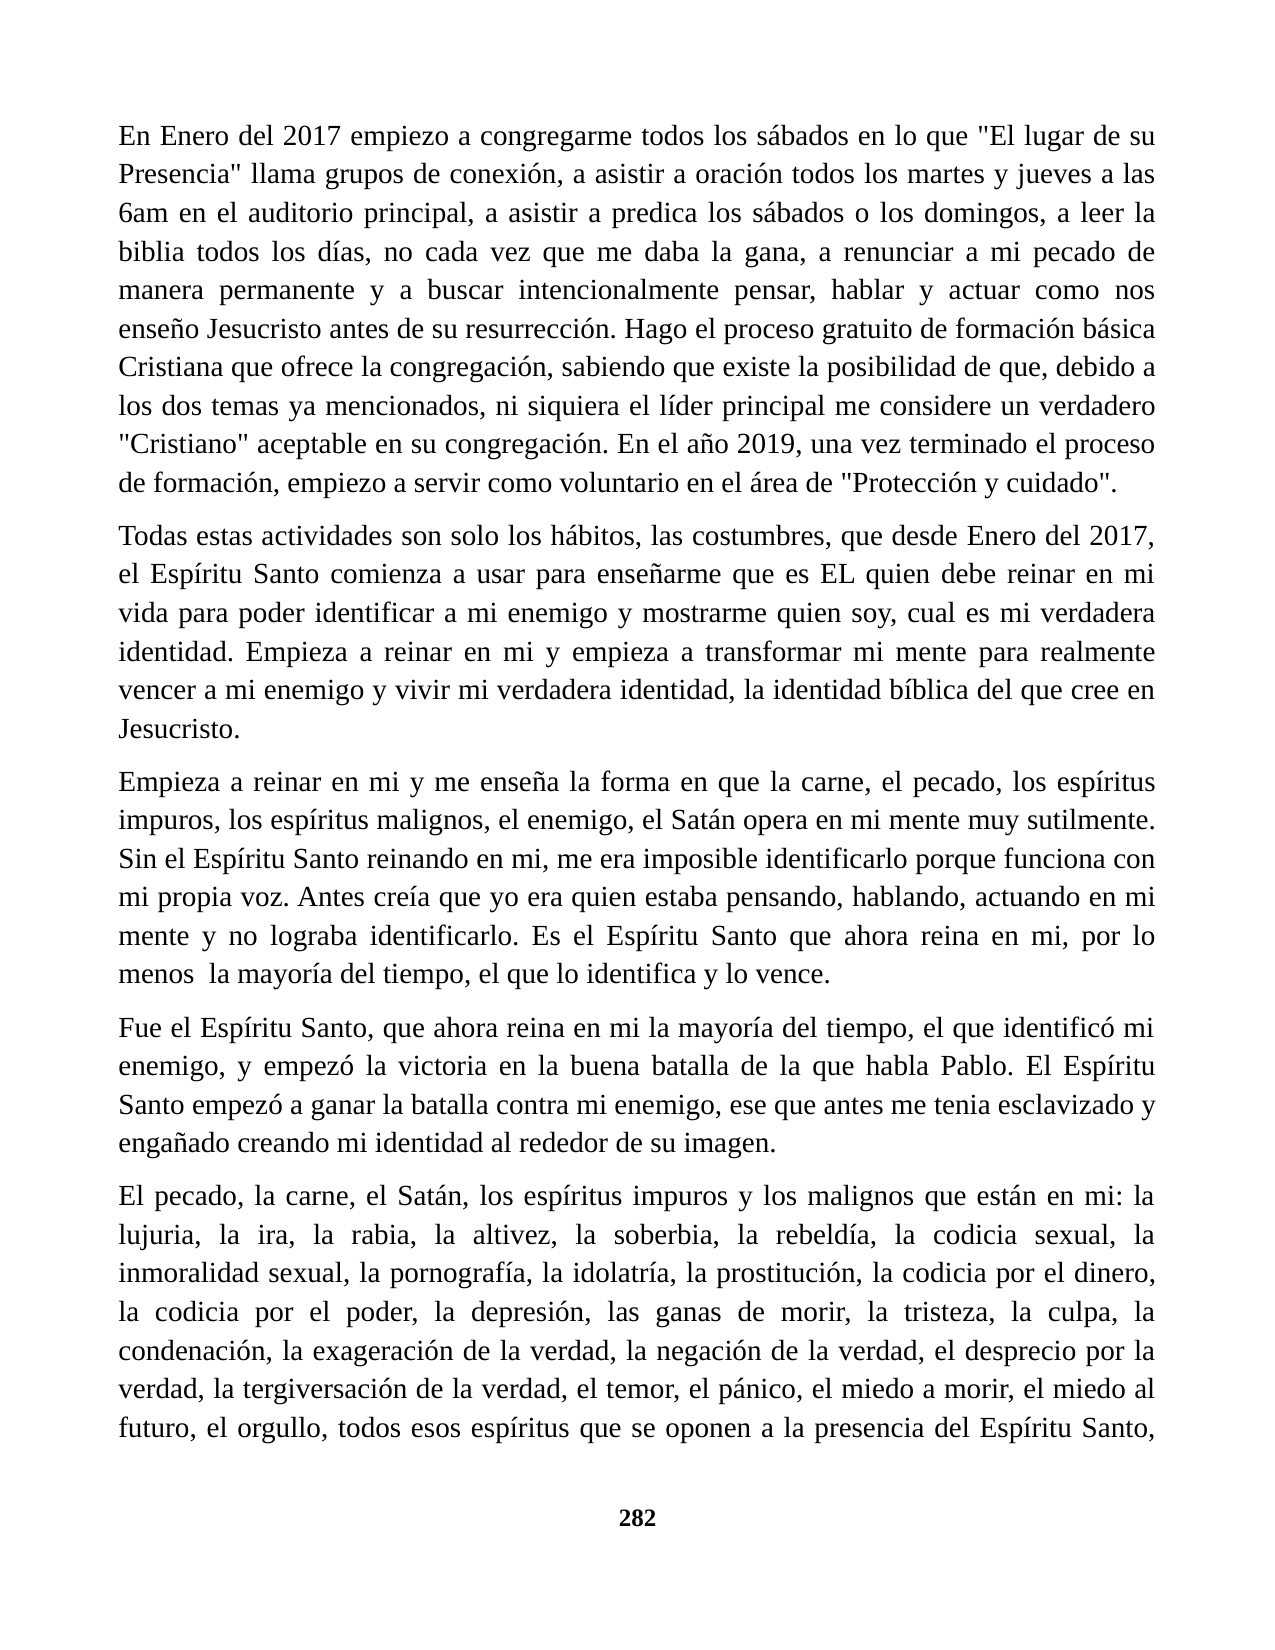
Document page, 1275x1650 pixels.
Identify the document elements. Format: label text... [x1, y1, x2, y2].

text El pecado, la carne, el Satán, los espíritus impuros y los malignos que están en mi: la lujuria, la ira, la rabia, la altivez, la soberbia, la rebeldía, la codicia sexual, la inmoralidad sexual, la pornografía, la idolatría, la prostitución, la codicia por el dinero, la codicia por el poder, la depresión, las ganas de morir, la tristeza, la culpa, la condenación, la exageración de la verdad, la negación de la verdad, el desprecio por la verdad, la tergiversación de la verdad, el temor, el pánico, el miedo a morir, el miedo al futuro, el orgullo, todos esos espíritus que se oponen a la presencia del Espíritu Santo, [118, 1178, 1157, 1443]
text En Enero del 2017 empiezo a congregarme todos los sábados en lo que "El lugar de su Presencia" llama grupos de conexión, a asistir a oración todos los martes y jueves a las 6am en el auditorio principal, a asistir a predica los sábados o los domingos, a leer la biblia todos los días, no cada vez que me daba la gana, a renunciar a mi pecado de manera permanente y a buscar intencionalmente pensar, hablar y actuar como nos enseño Jesucristo antes de su resurrección. Hago el proceso gratuito de formación básica Cristiana que ofrece la congregación, sabiendo que existe la posibilidad de que, debido a los dos temas ya mencionados, ni siquiera el líder principal me considere un verdadero "Cristiano" aceptable en su congregación. En el año 2019, una vez terminado el proceso de formación, empiezo a servir como voluntario en el área de "Protección y cuidado". [118, 118, 1157, 498]
text Empieza a reinar en mi y me enseña la forma en que la carne, el pecado, los espíritus impuros, los espíritus malignos, el enemigo, el Satán opera en mi mente muy sutilmente. Sin el Espíritu Santo reinando en mi, me era imposible identificarlo porque funciona con mi propia voz. Antes creía que yo era quien estaba pensando, hablando, actuando en mi mente y no lograba identificarlo. Es el Espíritu Santo que ahora reina en mi, por lo menos la mayoría del tiempo, el que lo identifica y lo vence. [118, 764, 1157, 990]
text Todas estas actividades son solo los hábitos, las costumbres, que desde Enero del 2017, el Espíritu Santo comienza a usar para enseñarme que es EL quien debe reinar en mi vida para poder identificar a mi enemigo y mostrarme quien soy, cual es mi verdadera identidad. Empieza a reinar en mi y empieza a transformar mi mente para realmente vencer a mi enemigo y vivir mi verdadera identidad, la identidad bíblica del que cree en Jesucristo. [118, 518, 1157, 744]
text Fue el Espíritu Santo, que ahora reina en mi la mayoría del tiempo, el que identificó mi enemigo, y empezó la victoria en la buena batalla de la que habla Pablo. El Espíritu Santo empezó a ganar la batalla contra mi enemigo, ese que antes me tenia esclavizado y engañado creando mi identidad al rededor de su imagen. [118, 1010, 1157, 1159]
